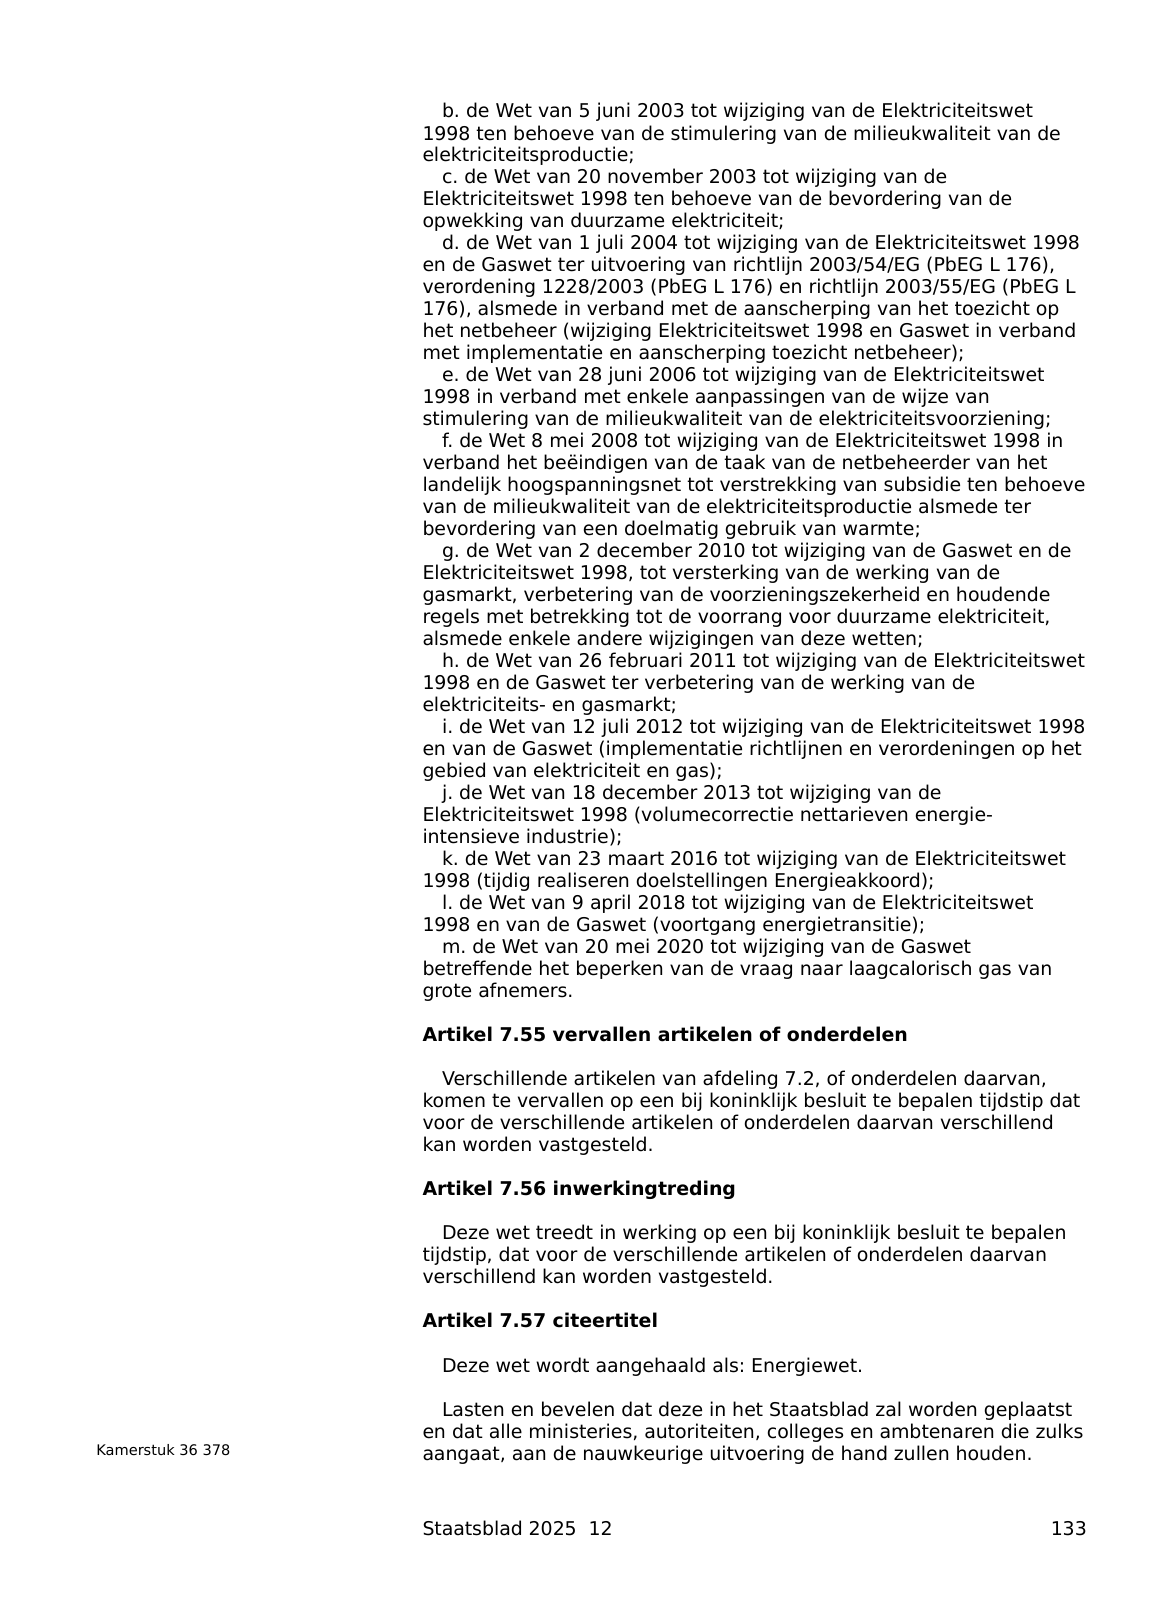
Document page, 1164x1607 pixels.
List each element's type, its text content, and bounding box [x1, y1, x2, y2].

text c. de Wet van 20 november 2003 tot wijziging van de Elektriciteitswet 1998 ten behoeve van de bevordering van de opwekking van duurzame elektriciteit; [422, 166, 1087, 232]
text Deze wet wordt aangehaald als: Energiewet. [422, 1354, 1087, 1376]
subtitle Artikel 7.56 inwerkingtreding [422, 1178, 1087, 1200]
text d. de Wet van 1 juli 2004 tot wijziging van de Elektriciteitswet 1998 en de Gaswet ter uitvoering van richtlijn 2003/54/EG (PbEG L 176), verordening 1228/2003 (PbEG L 176) en richtlijn 2003/55/EG (PbEG L 176), alsmede in verband met de aanscherping van het toezicht op het netbeheer (wijziging Elektriciteitswet 1998 en Gaswet in verband met implementatie en aanscherping toezicht netbeheer); [422, 232, 1087, 364]
text l. de Wet van 9 april 2018 tot wijziging van de Elektriciteitswet 1998 en van de Gaswet (voortgang energietransitie); [422, 892, 1087, 936]
text k. de Wet van 23 maart 2016 tot wijziging van de Elektriciteitswet 1998 (tijdig realiseren doelstellingen Energieakkoord); [422, 848, 1087, 892]
text m. de Wet van 20 mei 2020 tot wijziging van de Gaswet betreffende het beperken van de vraag naar laagcalorisch gas van grote afnemers. [422, 936, 1087, 1002]
text e. de Wet van 28 juni 2006 tot wijziging van de Elektriciteitswet 1998 in verband met enkele aanpassingen van de wijze van stimulering van de milieukwaliteit van de elektriciteitsvoorziening; [422, 364, 1087, 430]
text f. de Wet 8 mei 2008 tot wijziging van de Elektriciteitswet 1998 in verband het beëindigen van de taak van de netbeheerder van het landelijk hoogspanningsnet tot verstrekking van subsidie ten behoeve van de milieukwaliteit van de elektriciteitsproductie alsmede ter bevordering van een doelmatig gebruik van warmte; [422, 430, 1087, 540]
text Kamerstuk 36 378 [77, 1442, 396, 1458]
text h. de Wet van 26 februari 2011 tot wijziging van de Elektriciteitswet 1998 en de Gaswet ter verbetering van de werking van de elektriciteits- en gasmarkt; [422, 650, 1087, 716]
text Lasten en bevelen dat deze in het Staatsblad zal worden geplaatst en dat alle ministeries, autoriteiten, colleges en ambtenaren die zulks aangaat, aan de nauwkeurige uitvoering de hand zullen houden. [422, 1399, 1087, 1464]
text i. de Wet van 12 juli 2012 tot wijziging van de Elektriciteitswet 1998 en van de Gaswet (implementatie richtlijnen en verordeningen op het gebied van elektriciteit en gas); [422, 716, 1087, 782]
text Verschillende artikelen van afdeling 7.2, of onderdelen daarvan, komen te vervallen op een bij koninklijk besluit te bepalen tijdstip dat voor de verschillende artikelen of onderdelen daarvan verschillend kan worden vastgesteld. [422, 1068, 1087, 1156]
subtitle Artikel 7.55 vervallen artikelen of onderdelen [422, 1024, 1087, 1046]
text j. de Wet van 18 december 2013 tot wijziging van de Elektriciteitswet 1998 (volumecorrectie nettarieven energie-intensieve industrie); [422, 782, 1087, 848]
subtitle Artikel 7.57 citeertitel [422, 1310, 1087, 1332]
text Deze wet treedt in werking op een bij koninklijk besluit te bepalen tijdstip, dat voor de verschillende artikelen of onderdelen daarvan verschillend kan worden vastgesteld. [422, 1222, 1087, 1288]
text g. de Wet van 2 december 2010 tot wijziging van de Gaswet en de Elektriciteitswet 1998, tot versterking van de werking van de gasmarkt, verbetering van de voorzieningszekerheid en houdende regels met betrekking tot de voorrang voor duurzame elektriciteit, alsmede enkele andere wijzigingen van deze wetten; [422, 540, 1087, 650]
text b. de Wet van 5 juni 2003 tot wijziging van de Elektriciteitswet 1998 ten behoeve van de stimulering van de milieukwaliteit van de elektriciteitsproductie; [422, 100, 1087, 166]
